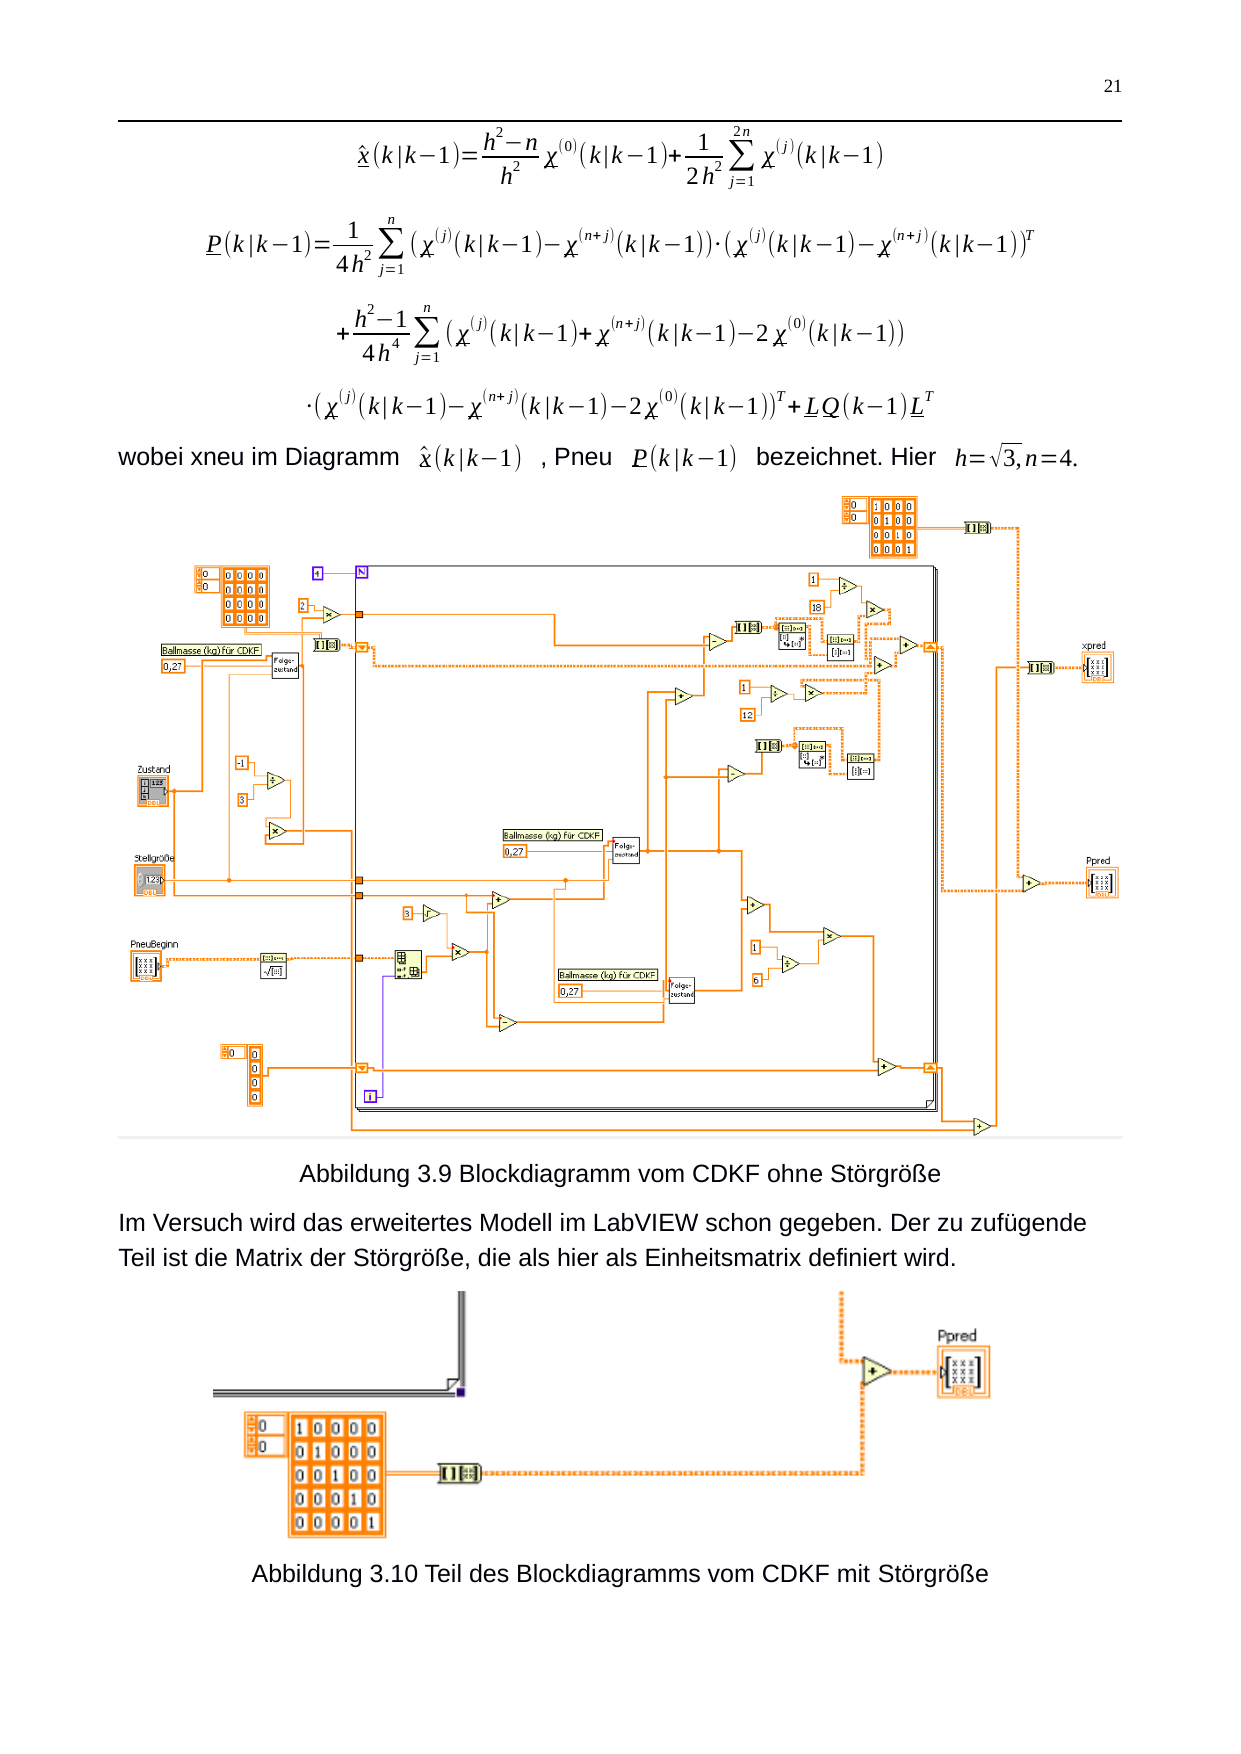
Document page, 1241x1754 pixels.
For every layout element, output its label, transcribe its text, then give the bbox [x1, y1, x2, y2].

picture [118, 493, 1123, 1139]
text Im Versuch wird das erweitertes Modell im LabVIEW schon gegeben. Der zu zufügende Teil ist die Matrix der Störgröße, die als hier als Einheitsmatrix definiert wird. [118, 1208, 1122, 1271]
text Abbildung 3.10 Teil des Blockdiagramms vom CDKF mit Störgröße [118, 1559, 1122, 1588]
text wobei xneu im Diagramm, Pneubezeichnet. Hier [118, 441, 1122, 473]
picture [213, 1291, 1028, 1559]
text Abbildung 3.9 Blockdiagramm vom CDKF ohne Störgröße [118, 1159, 1122, 1188]
